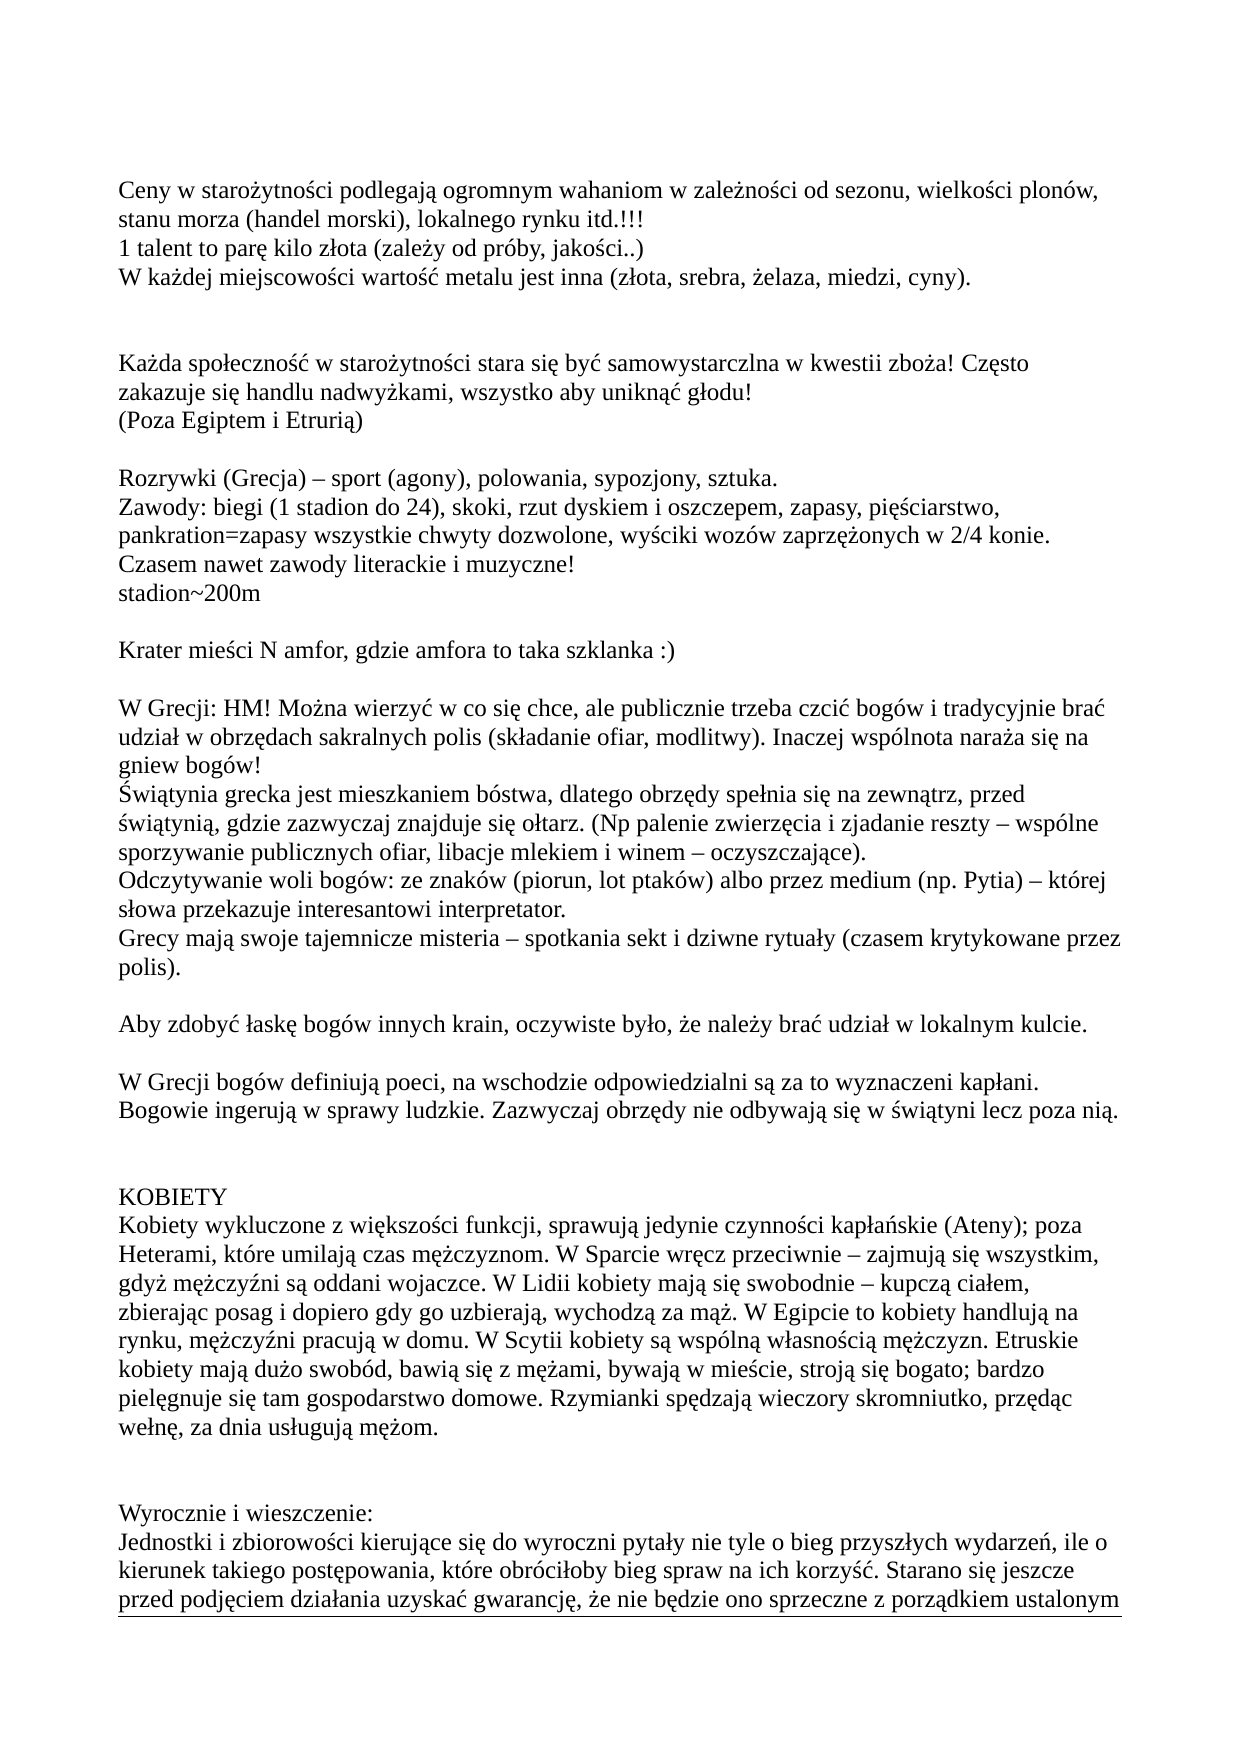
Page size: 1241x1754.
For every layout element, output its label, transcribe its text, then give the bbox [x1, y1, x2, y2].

text Ceny w starożytności podlegają ogromnym wahaniom w zależności od sezonu, wielkości plonów, stanu morza (handel morski), lokalnego rynku itd.!!! [118, 176, 1122, 233]
text Świątynia grecka jest mieszkaniem bóstwa, dlatego obrzędy spełnia się na zewnątrz, przed świątynią, gdzie zazwyczaj znajduje się ołtarz. (Np palenie zwierzęcia i zjadanie reszty – wspólne sporzywanie publicznych ofiar, libacje mlekiem i winem – oczyszczające). [118, 779, 1122, 866]
text Bogowie ingerują w sprawy ludzkie. Zazwyczaj obrzędy nie odbywają się w świątyni lecz poza nią. [118, 1096, 1122, 1124]
text Wyrocznie i wieszczenie: [118, 1498, 1122, 1527]
text W Grecji bogów definiują poeci, na wschodzie odpowiedzialni są za to wyznaczeni kapłani. [118, 1067, 1122, 1096]
text (Poza Egiptem i Etrurią) [118, 406, 1122, 434]
text Aby zdobyć łaskę bogów innych krain, oczywiste było, że należy brać udział w lokalnym kulcie. [118, 1009, 1122, 1038]
text W Grecji: HM! Można wierzyć w co się chce, ale publicznie trzeba czcić bogów i tradycyjnie brać udział w obrzędach sakralnych polis (składanie ofiar, modlitwy). Inaczej wspólnota naraża się na gniew bogów! [118, 693, 1122, 779]
text 1 talent to parę kilo złota (zależy od próby, jakości..) [118, 233, 1122, 262]
text Zawody: biegi (1 stadion do 24), skoki, rzut dyskiem i oszczepem, zapasy, pięściarstwo, pankration=zapasy wszystkie chwyty dozwolone, wyściki wozów zaprzężonych w 2/4 konie. Czasem nawet zawody literackie i muzyczne! [118, 492, 1122, 578]
text KOBIETY [118, 1182, 1122, 1211]
text Kobiety wykluczone z większości funkcji, sprawują jedynie czynności kapłańskie (Ateny); poza Heterami, które umilają czas mężczyznom. W Sparcie wręcz przeciwnie – zajmują się wszystkim, gdyż mężczyźni są oddani wojaczce. W Lidii kobiety mają się swobodnie – kupczą ciałem, zbierając posag i dopiero gdy go uzbierają, wychodzą za mąż. W Egipcie to kobiety handlują na rynku, mężczyźni pracują w domu. W Scytii kobiety są wspólną własnością mężczyzn. Etruskie kobiety mają dużo swobód, bawią się z mężami, bywają w mieście, stroją się bogato; bardzo pielęgnuje się tam gospodarstwo domowe. Rzymianki spędzają wieczory skromniutko, przędąc wełnę, za dnia usługują mężom. [118, 1211, 1122, 1441]
text W każdej miejscowości wartość metalu jest inna (złota, srebra, żelaza, miedzi, cyny). [118, 262, 1122, 291]
text Rozrywki (Grecja) – sport (agony), polowania, sypozjony, sztuka. [118, 463, 1122, 492]
text Każda społeczność w starożytności stara się być samowystarczlna w kwestii zboża! Często zakazuje się handlu nadwyżkami, wszystko aby uniknąć głodu! [118, 348, 1122, 406]
text stadion~200m [118, 578, 1122, 607]
text Jednostki i zbiorowości kierujące się do wyroczni pytały nie tyle o bieg przyszłych wydarzeń, ile o kierunek takiego postępowania, które obróciłoby bieg spraw na ich korzyść. Starano się jeszcze przed podjęciem działania uzyskać gwarancję, że nie będzie ono sprzeczne z porządkiem ustalonym [118, 1527, 1122, 1616]
text Grecy mają swoje tajemnicze misteria – spotkania sekt i dziwne rytuały (czasem krytykowane przez polis). [118, 923, 1122, 981]
text Odczytywanie woli bogów: ze znaków (piorun, lot ptaków) albo przez medium (np. Pytia) – której słowa przekazuje interesantowi interpretator. [118, 866, 1122, 923]
text Krater mieści N amfor, gdzie amfora to taka szklanka :) [118, 636, 1122, 664]
